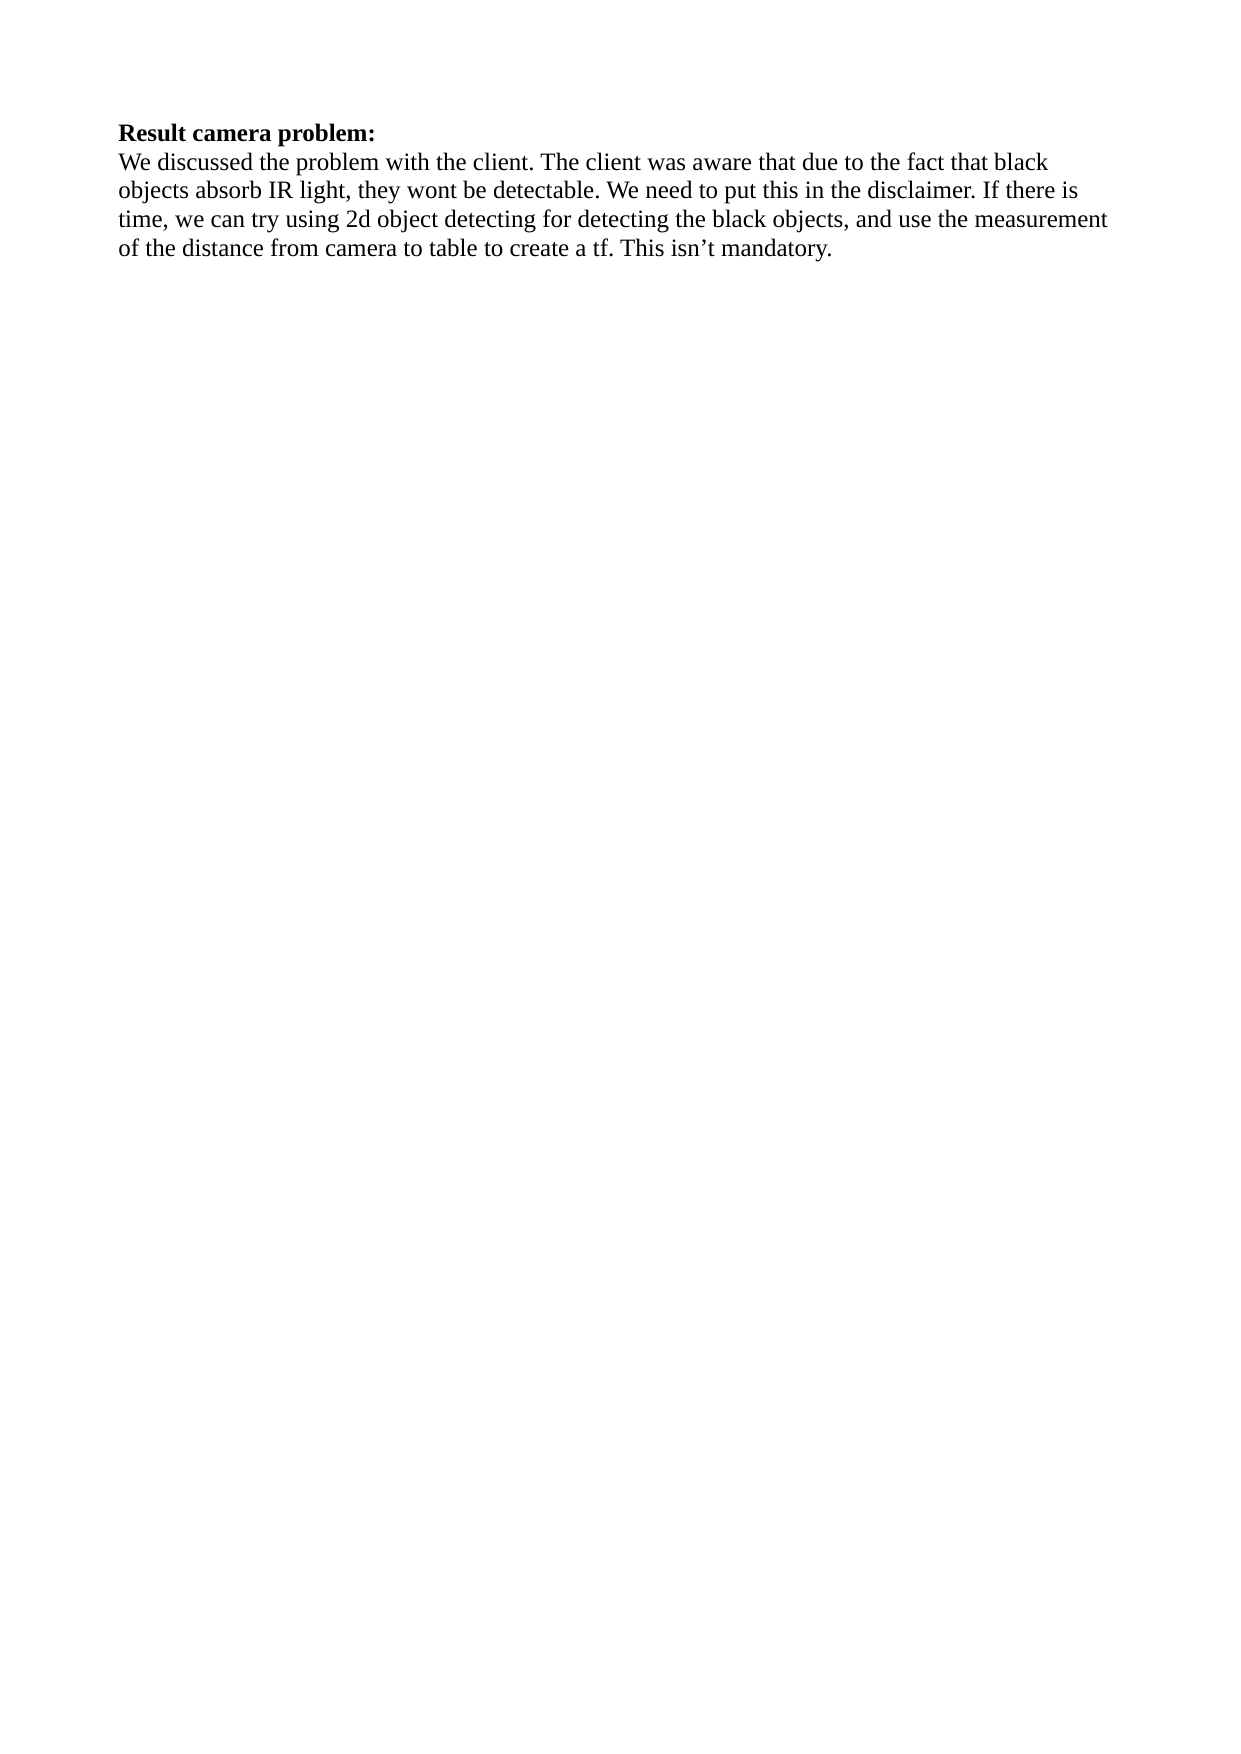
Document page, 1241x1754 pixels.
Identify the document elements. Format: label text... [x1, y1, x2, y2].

text We discussed the problem with the client. The client was aware that due to the fact that black objects absorb IR light, they wont be detectable. We need to put this in the disclaimer. If there is time, we can try using 2d object detecting for detecting the black objects, and use the measurement of the distance from camera to table to create a tf. This isn’t mandatory. [118, 147, 1122, 291]
text Result camera problem: [118, 118, 1122, 147]
